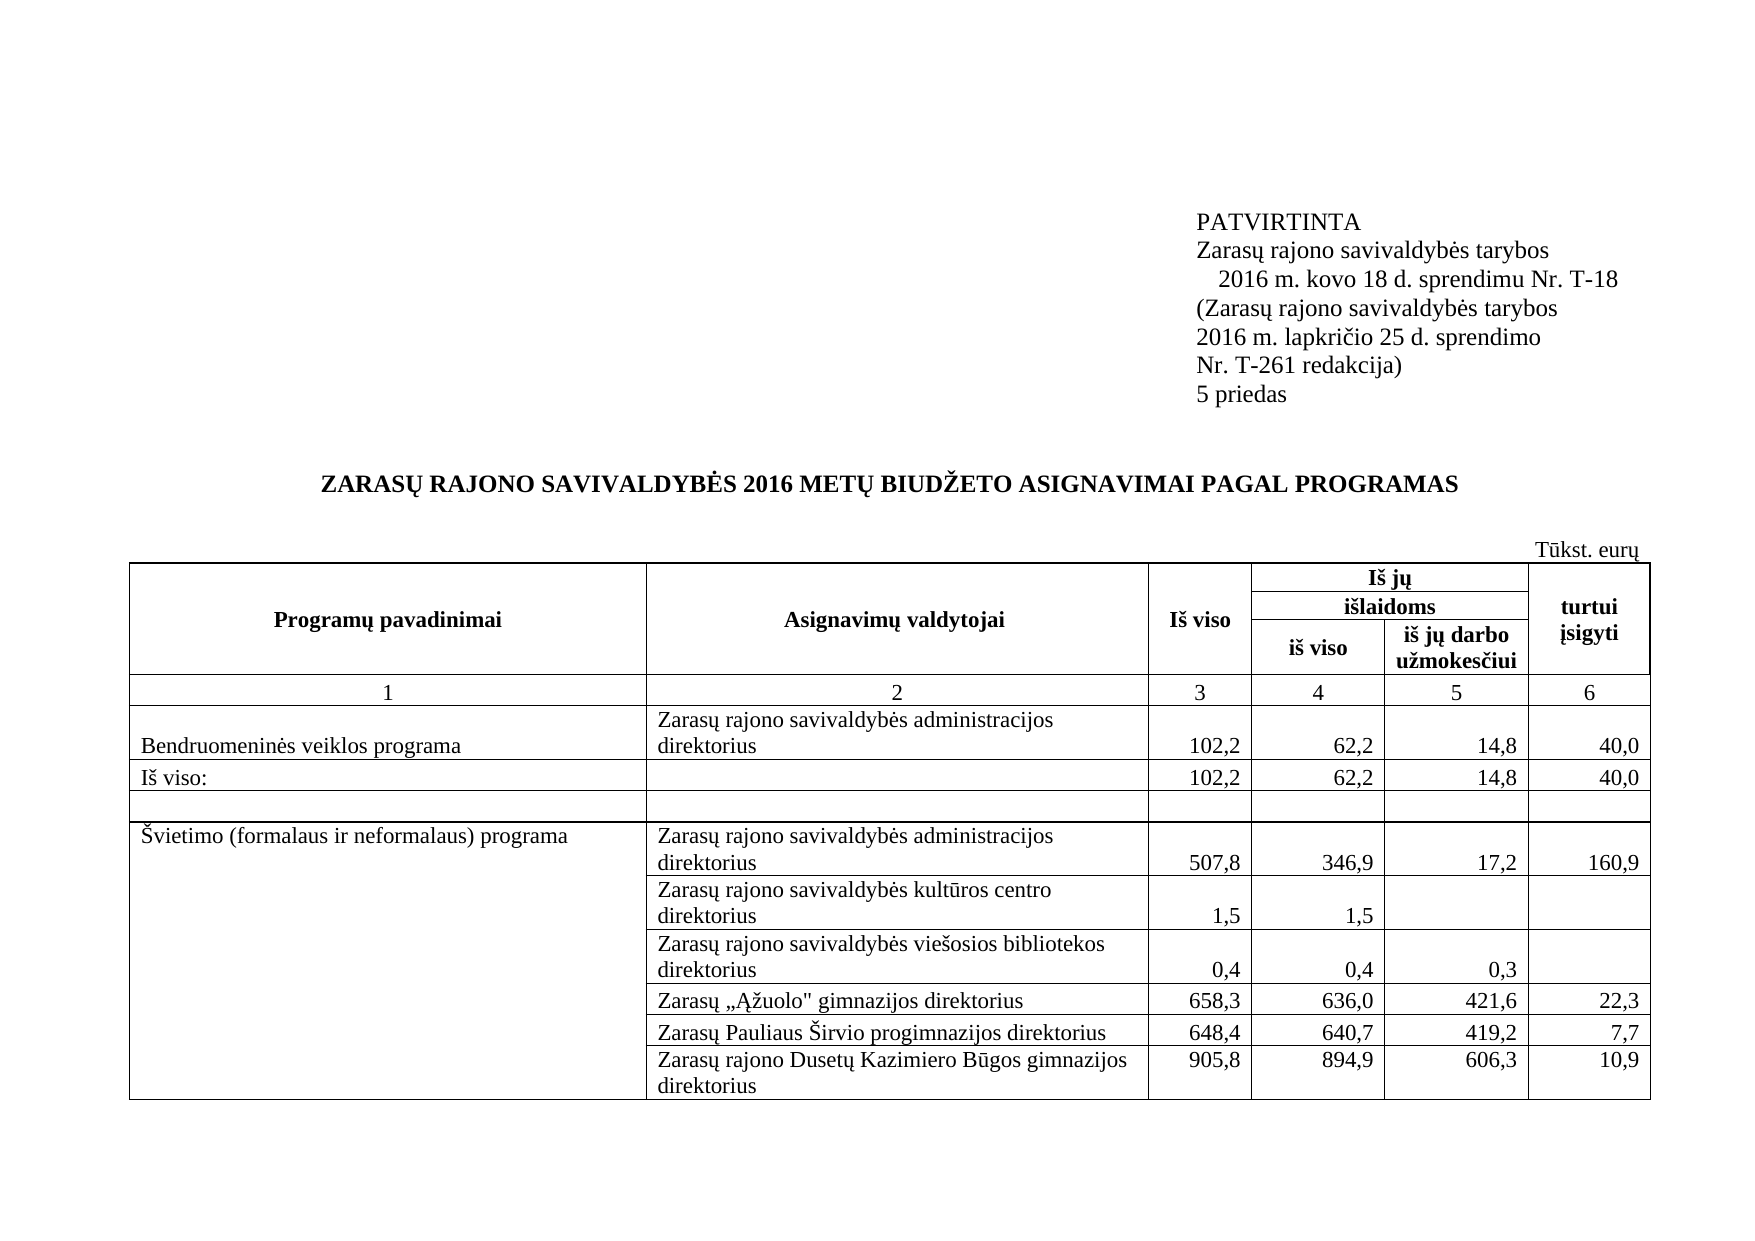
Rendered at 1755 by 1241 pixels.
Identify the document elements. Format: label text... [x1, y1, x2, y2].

table_cell 22,3 [1529, 984, 1650, 1014]
table_cell 606,3 [1385, 1046, 1528, 1099]
table_cell 0,3 [1385, 930, 1528, 983]
text Zarasų rajono savivaldybės tarybos [1196, 235, 1636, 264]
text 5 priedas [1196, 379, 1636, 408]
table_cell [130, 791, 646, 821]
table_cell [1529, 930, 1650, 983]
table_cell [646, 530, 1148, 562]
table_cell Zarasų rajono savivaldybės kultūros centro direktorius [647, 876, 1148, 929]
table_cell 17,2 [1385, 823, 1528, 875]
table_cell 658,3 [1149, 984, 1251, 1014]
table_header ZARASŲ RAJONO SAVIVALDYBĖS 2016 METŲ BIUDŽETO ASIGNAVIMAI PAGAL PROGRAMAS [129, 465, 1650, 498]
table_cell Bendruomeninės veiklos programa [130, 706, 646, 759]
table_cell 648,4 [1149, 1015, 1251, 1045]
table_cell [1529, 791, 1650, 821]
table_cell [1528, 498, 1650, 529]
table_cell [1529, 876, 1650, 929]
table_cell 507,8 [1149, 823, 1251, 875]
table_cell iš viso [1252, 620, 1384, 674]
table_cell 40,0 [1529, 760, 1650, 790]
table_cell [647, 791, 1148, 821]
table_cell Iš viso: [130, 760, 646, 790]
table_cell Iš viso [1149, 564, 1251, 674]
table_cell Zarasų rajono Dusetų Kazimiero Būgos gimnazijos direktorius [647, 1046, 1148, 1099]
table_cell [647, 760, 1148, 790]
table_cell 6 [1529, 675, 1650, 705]
table_cell 14,8 [1385, 706, 1528, 759]
table_cell 62,2 [1252, 760, 1384, 790]
table_cell [1385, 791, 1528, 821]
table_cell Tūkst. eurų [1385, 530, 1650, 562]
text 2016 m. kovo 18 d. sprendimu Nr. T-18 [650, 264, 1636, 293]
table_cell [1252, 530, 1384, 562]
table_cell Zarasų rajono savivaldybės viešosios bibliotekos direktorius [647, 930, 1148, 983]
table_cell [1385, 876, 1528, 929]
table_cell 4 [1252, 675, 1384, 705]
table_cell 421,6 [1385, 984, 1528, 1014]
table_cell Švietimo (formalaus ir neformalaus) programa [130, 823, 646, 1099]
table_cell 7,7 [1529, 1015, 1650, 1045]
table_cell [1252, 498, 1384, 529]
table_cell [1252, 791, 1384, 821]
table_cell 160,9 [1529, 823, 1650, 875]
table_cell 102,2 [1149, 706, 1251, 759]
table_cell 905,8 [1149, 1046, 1251, 1099]
table_cell 2 [647, 675, 1148, 705]
table_cell 419,2 [1385, 1015, 1528, 1045]
table_cell Zarasų rajono savivaldybės administracijos direktorius [647, 706, 1148, 759]
table_cell [129, 530, 646, 562]
table_cell 1,5 [1252, 876, 1384, 929]
table_cell [1385, 498, 1528, 529]
table_cell Zarasų Pauliaus Širvio progimnazijos direktorius [647, 1015, 1148, 1045]
table_cell išlaidoms [1252, 592, 1528, 619]
table_cell 40,0 [1529, 706, 1650, 759]
table_cell 0,4 [1149, 930, 1251, 983]
table_cell [646, 498, 1148, 529]
table_cell 102,2 [1149, 760, 1251, 790]
table_cell [129, 498, 646, 529]
table_cell [1148, 498, 1252, 529]
table_cell 62,2 [1252, 706, 1384, 759]
table_cell 346,9 [1252, 823, 1384, 875]
table_cell Zarasų rajono savivaldybės administracijos direktorius [647, 823, 1148, 875]
table_cell iš jų darbo užmokesčiui [1385, 620, 1528, 674]
table_cell 14,8 [1385, 760, 1528, 790]
table_cell [1148, 530, 1252, 562]
text PATVIRTINTA [1196, 207, 1636, 235]
table_cell Programų pavadinimai [130, 564, 646, 674]
table_cell [1149, 791, 1251, 821]
table_cell 894,9 [1252, 1046, 1384, 1099]
text 2016 m. lapkričio 25 d. sprendimo [1196, 322, 1636, 350]
table_cell 1,5 [1149, 876, 1251, 929]
table_cell 10,9 [1529, 1046, 1650, 1099]
table_cell Asignavimų valdytojai [647, 564, 1148, 674]
table_cell 0,4 [1252, 930, 1384, 983]
table_cell 5 [1385, 675, 1528, 705]
table_cell Iš jų [1252, 564, 1528, 591]
table_cell 1 [130, 675, 646, 705]
table_cell 640,7 [1252, 1015, 1384, 1045]
table_cell 3 [1149, 675, 1251, 705]
table_cell turtui įsigyti [1529, 564, 1649, 674]
text (Zarasų rajono savivaldybės tarybos [1196, 293, 1636, 322]
table_cell Zarasų „Ąžuolo" gimnazijos direktorius [647, 984, 1148, 1014]
table_cell 636,0 [1252, 984, 1384, 1014]
text Nr. T-261 redakcija) [1196, 350, 1636, 379]
